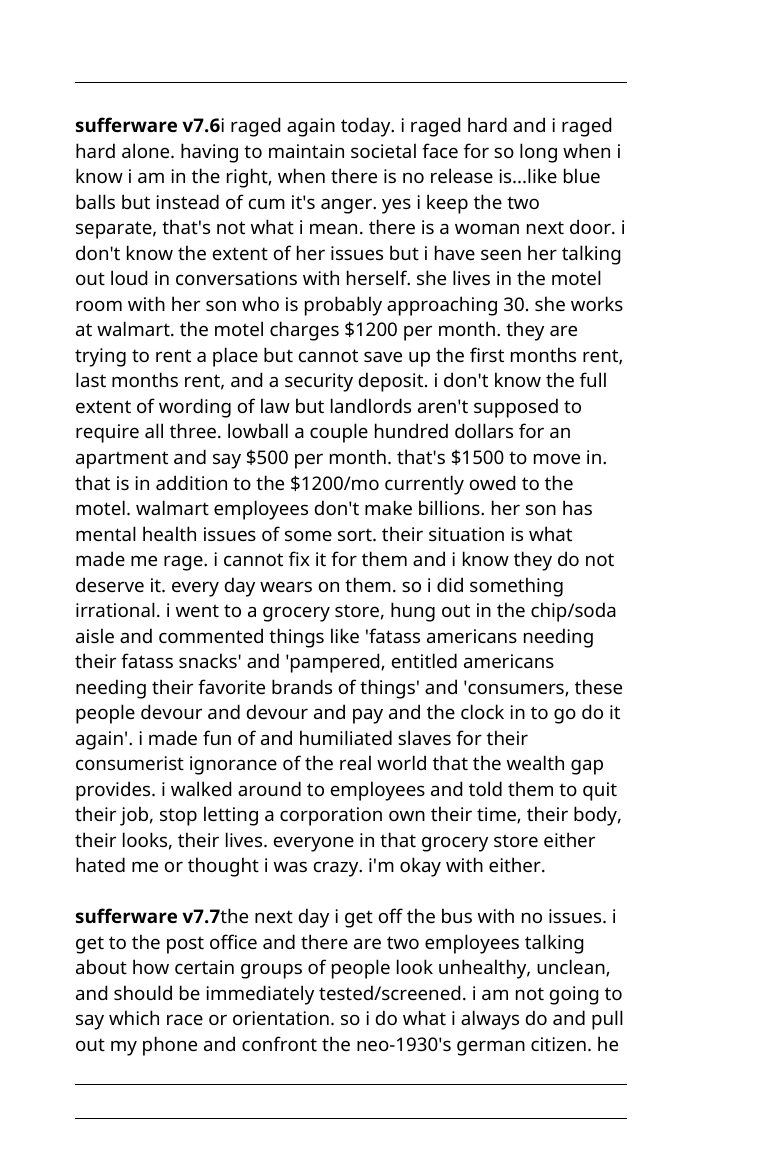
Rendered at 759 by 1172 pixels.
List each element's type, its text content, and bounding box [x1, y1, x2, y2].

text sufferware v7.6i raged again today. i raged hard and i raged hard alone. having to maintain societal face for so long when i know i am in the right, when there is no release is...like blue balls but instead of cum it's anger. yes i keep the two separate, that's not what i mean. there is a woman next door. i don't know the extent of her issues but i have seen her talking out loud in conversations with herself. she lives in the motel room with her son who is probably approaching 30. she works at walmart. the motel charges $1200 per month. they are trying to rent a place but cannot save up the first months rent, last months rent, and a security deposit. i don't know the full extent of wording of law but landlords aren't supposed to require all three. lowball a couple hundred dollars for an apartment and say $500 per month. that's $1500 to move in. that is in addition to the $1200/mo currently owed to the motel. walmart employees don't make billions. her son has mental health issues of some sort. their situation is what made me rage. i cannot fix it for them and i know they do not deserve it. every day wears on them. so i did something irrational. i went to a grocery store, hung out in the chip/soda aisle and commented things like 'fatass americans needing their fatass snacks' and 'pampered, entitled americans needing their favorite brands of things' and 'consumers, these people devour and devour and pay and the clock in to go do it again'. i made fun of and humiliated slaves for their consumerist ignorance of the real world that the wealth gap provides. i walked around to employees and told them to quit their job, stop letting a corporation own their time, their body, their looks, their lives. everyone in that grocery store either hated me or thought i was crazy. i'm okay with either. sufferware v7.7the next day i get off the bus with no issues. i get to the post office and there are two employees talking about how certain groups of people look unhealthy, unclean, and should be immediately tested/screened. i am not going to say which race or orientation. so i do what i always do and pull out my phone and confront the neo-1930's german citizen. he [75, 112, 627, 1057]
